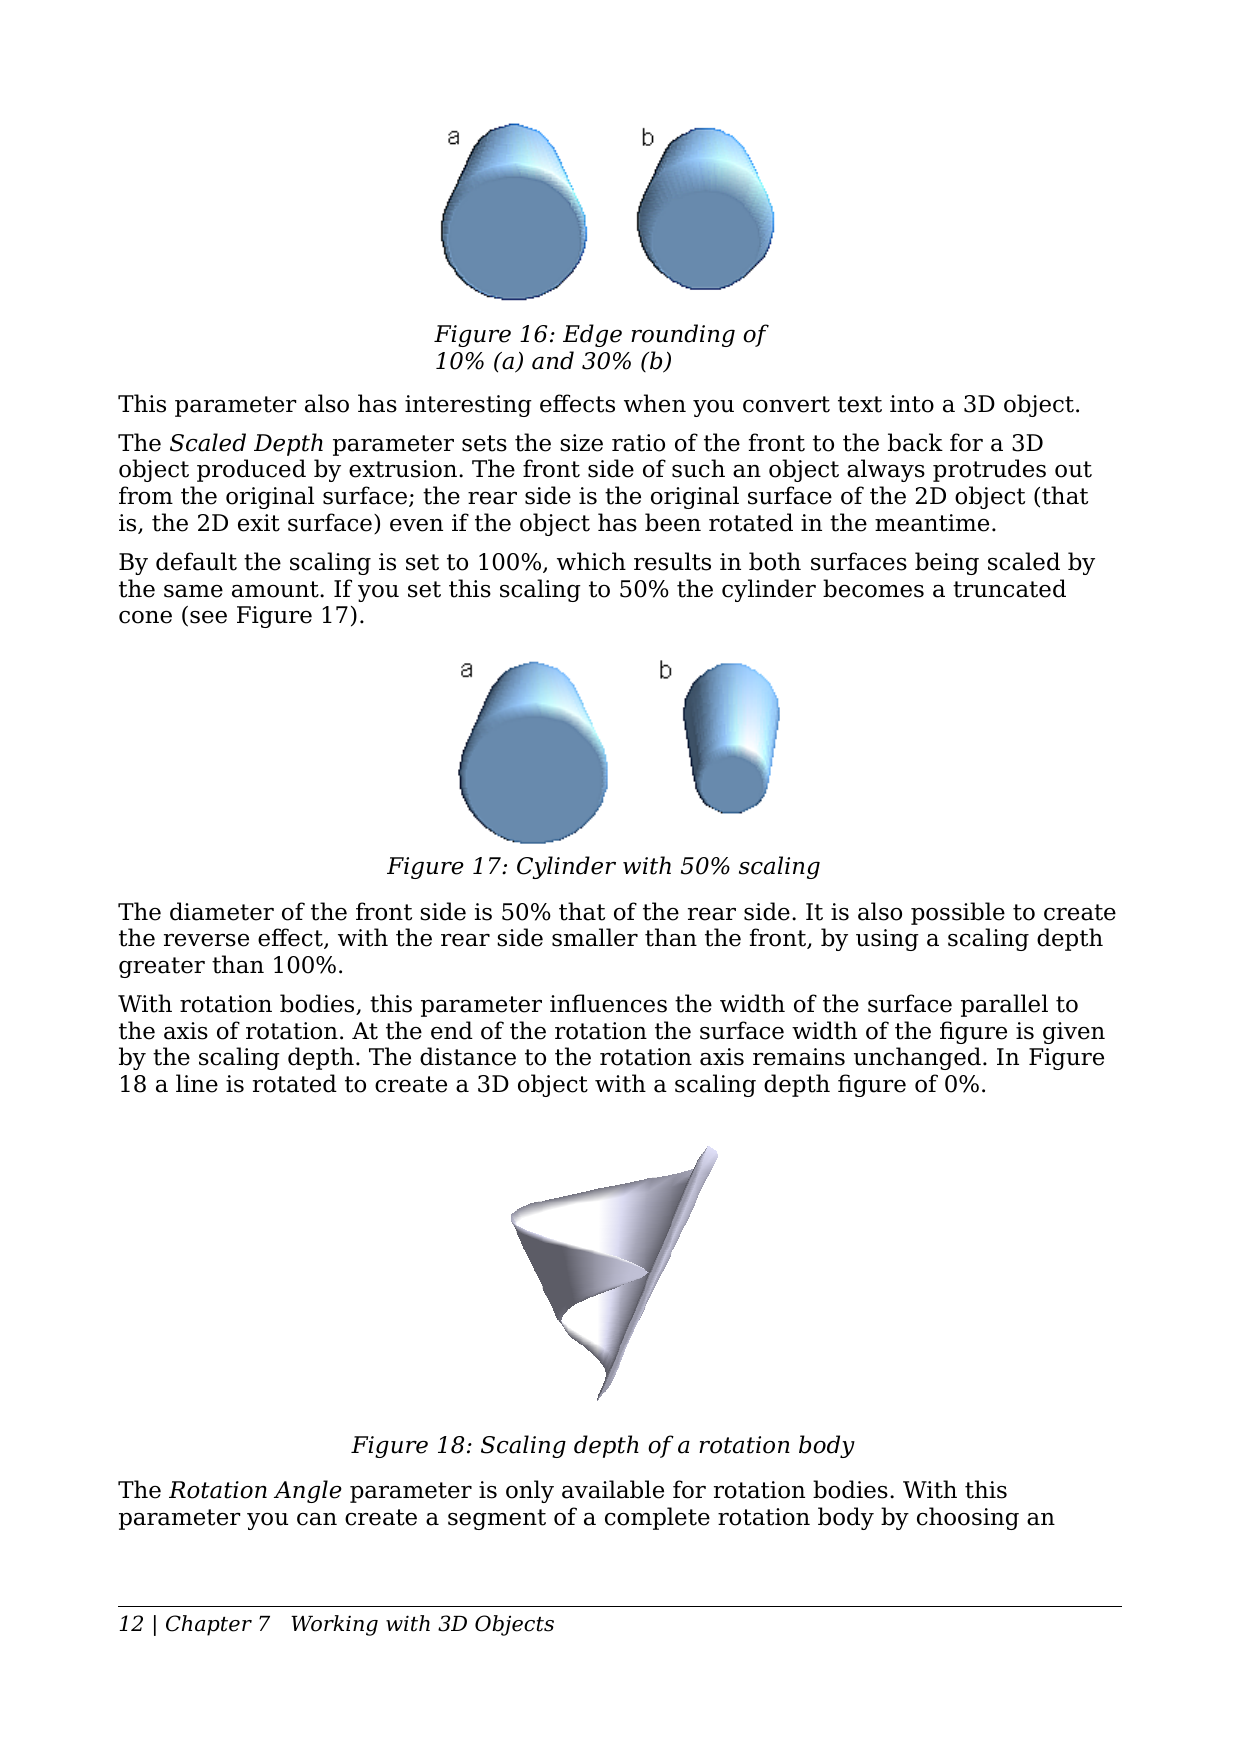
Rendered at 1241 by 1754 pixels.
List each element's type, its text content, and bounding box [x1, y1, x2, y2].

text The diameter of the front side is 50% that of the rear side. It is also possible to create the reverse effect, with the rear side smaller than the front, by using a scaling depth greater than 100%. [118, 899, 1122, 979]
text This parameter also has interesting effects when you convert text into a 3D object. [118, 391, 1122, 417]
picture [434, 118, 789, 315]
text Figure 18: Scaling depth of a rotation body [352, 1432, 889, 1459]
text With rotation bodies, this parameter influences the width of the surface parallel to the axis of rotation. At the end of the rotation the surface width of the figure is given by the scaling depth. The distance to the rotation axis remains unchanged. In Figure 18 a line is rotated to create a 3D object with a scaling depth figure of 0%. [118, 991, 1122, 1098]
text Figure 16: Edge rounding of 10% (a) and 30% (b) [434, 321, 806, 375]
text The Scaled Depth parameter sets the size ratio of the front to the back for a 3D object produced by extrusion. The front side of such an object always protrudes out from the original surface; the rear side is the original surface of the 2D object (that is, the 2D exit surface) even if the object has been rotated in the meantime. [118, 430, 1122, 537]
picture [451, 654, 789, 847]
text By default the scaling is set to 100%, which results in both surfaces being scaled by the same amount. If you set this scaling to 50% the cylinder becomes a truncated cone (see Figure 17). [118, 549, 1122, 629]
text Figure 17: Cylinder with 50% scaling [387, 853, 853, 880]
text The Rotation Angle parameter is only available for rotation bodies. With this parameter you can create a segment of a complete rotation body by choosing an [118, 1478, 1122, 1531]
